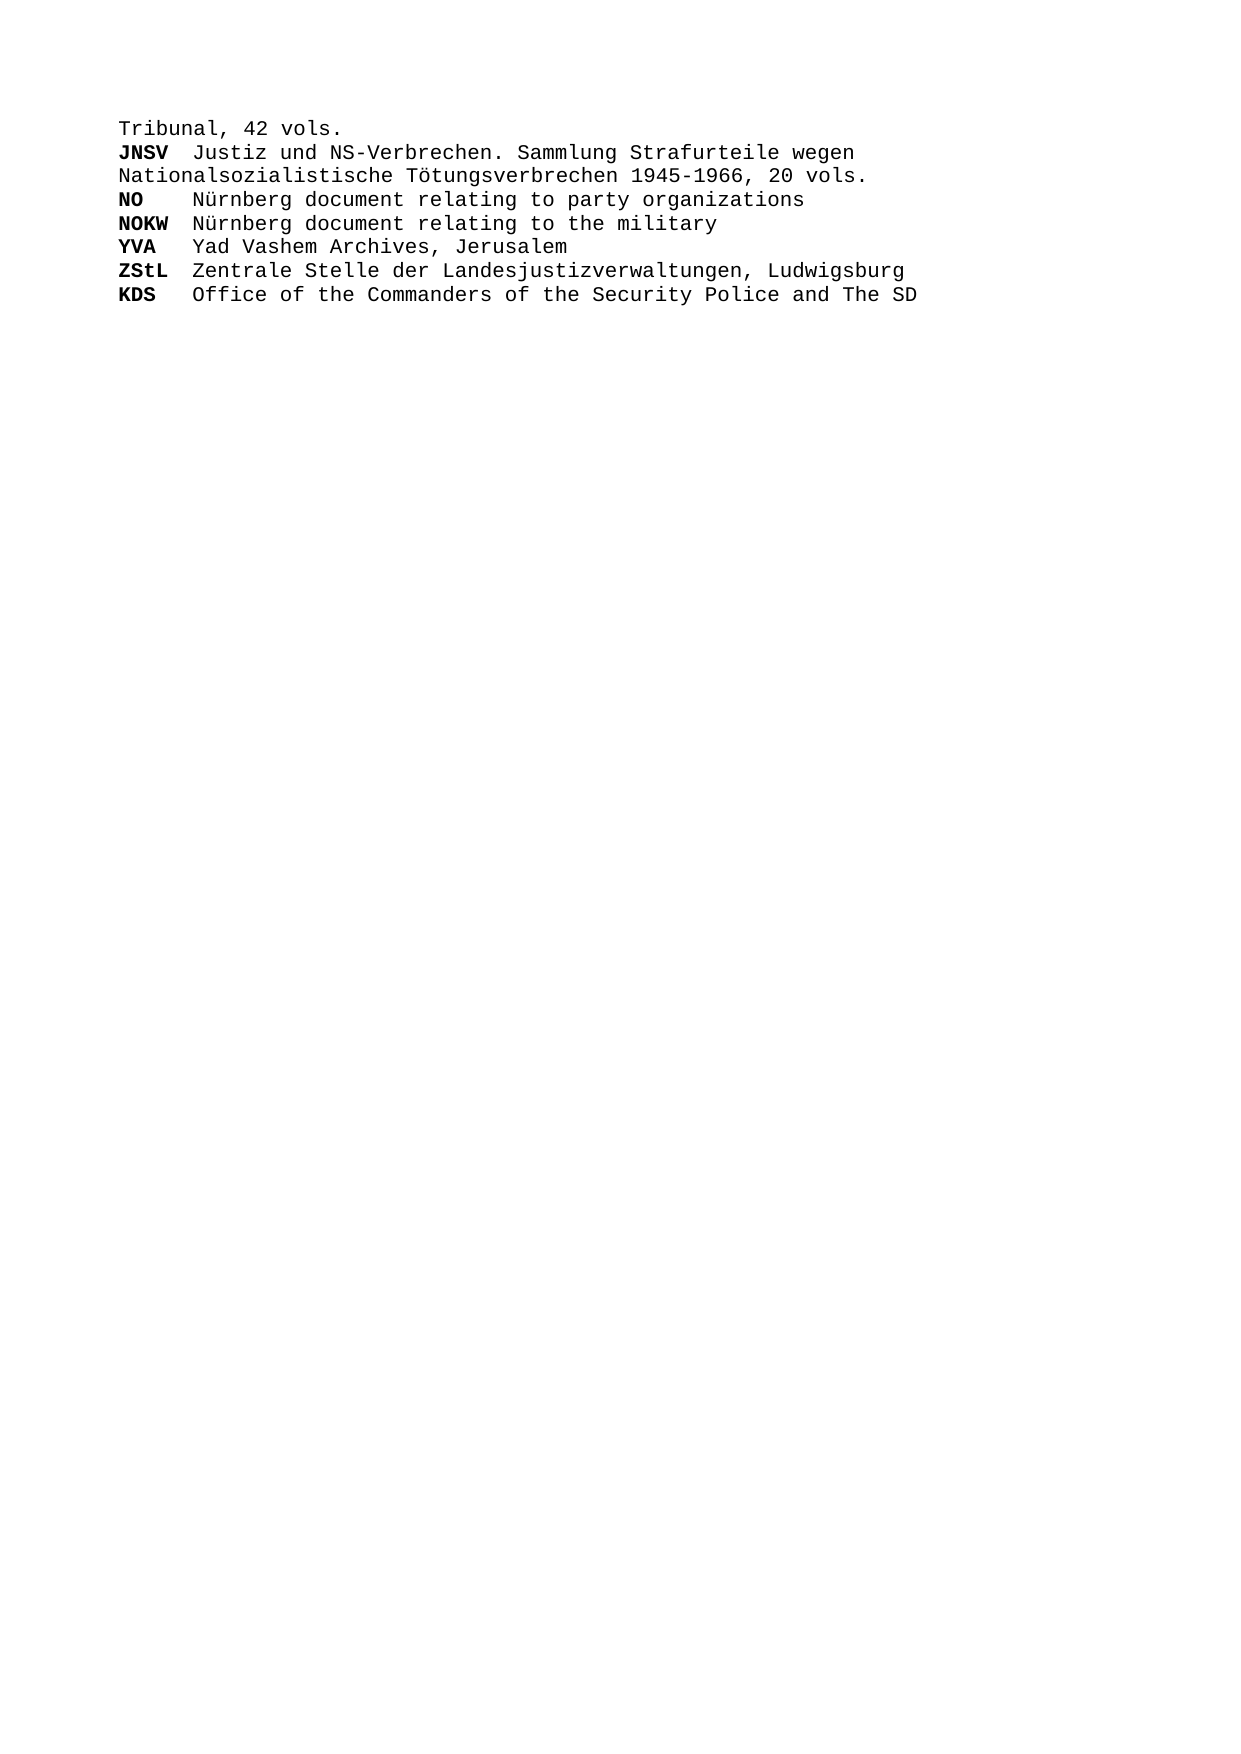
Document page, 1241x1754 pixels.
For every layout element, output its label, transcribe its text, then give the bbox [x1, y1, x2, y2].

text NOKW Nürnberg document relating to the military [118, 213, 1122, 236]
text KDS Office of the Commanders of the Security Police and The SD [118, 284, 1122, 307]
text Tribunal, 42 vols. [118, 118, 1122, 142]
text ZStL Zentrale Stelle der Landesjustizverwaltungen, Ludwigsburg [118, 260, 1122, 284]
text NO Nürnberg document relating to party organizations [118, 189, 1122, 213]
text YVA Yad Vashem Archives, Jerusalem [118, 236, 1122, 260]
text JNSV Justiz und NS-Verbrechen. Sammlung Strafurteile wegen Nationalsozialistische Tötungsverbrechen 1945-1966, 20 vols. [118, 142, 1122, 189]
